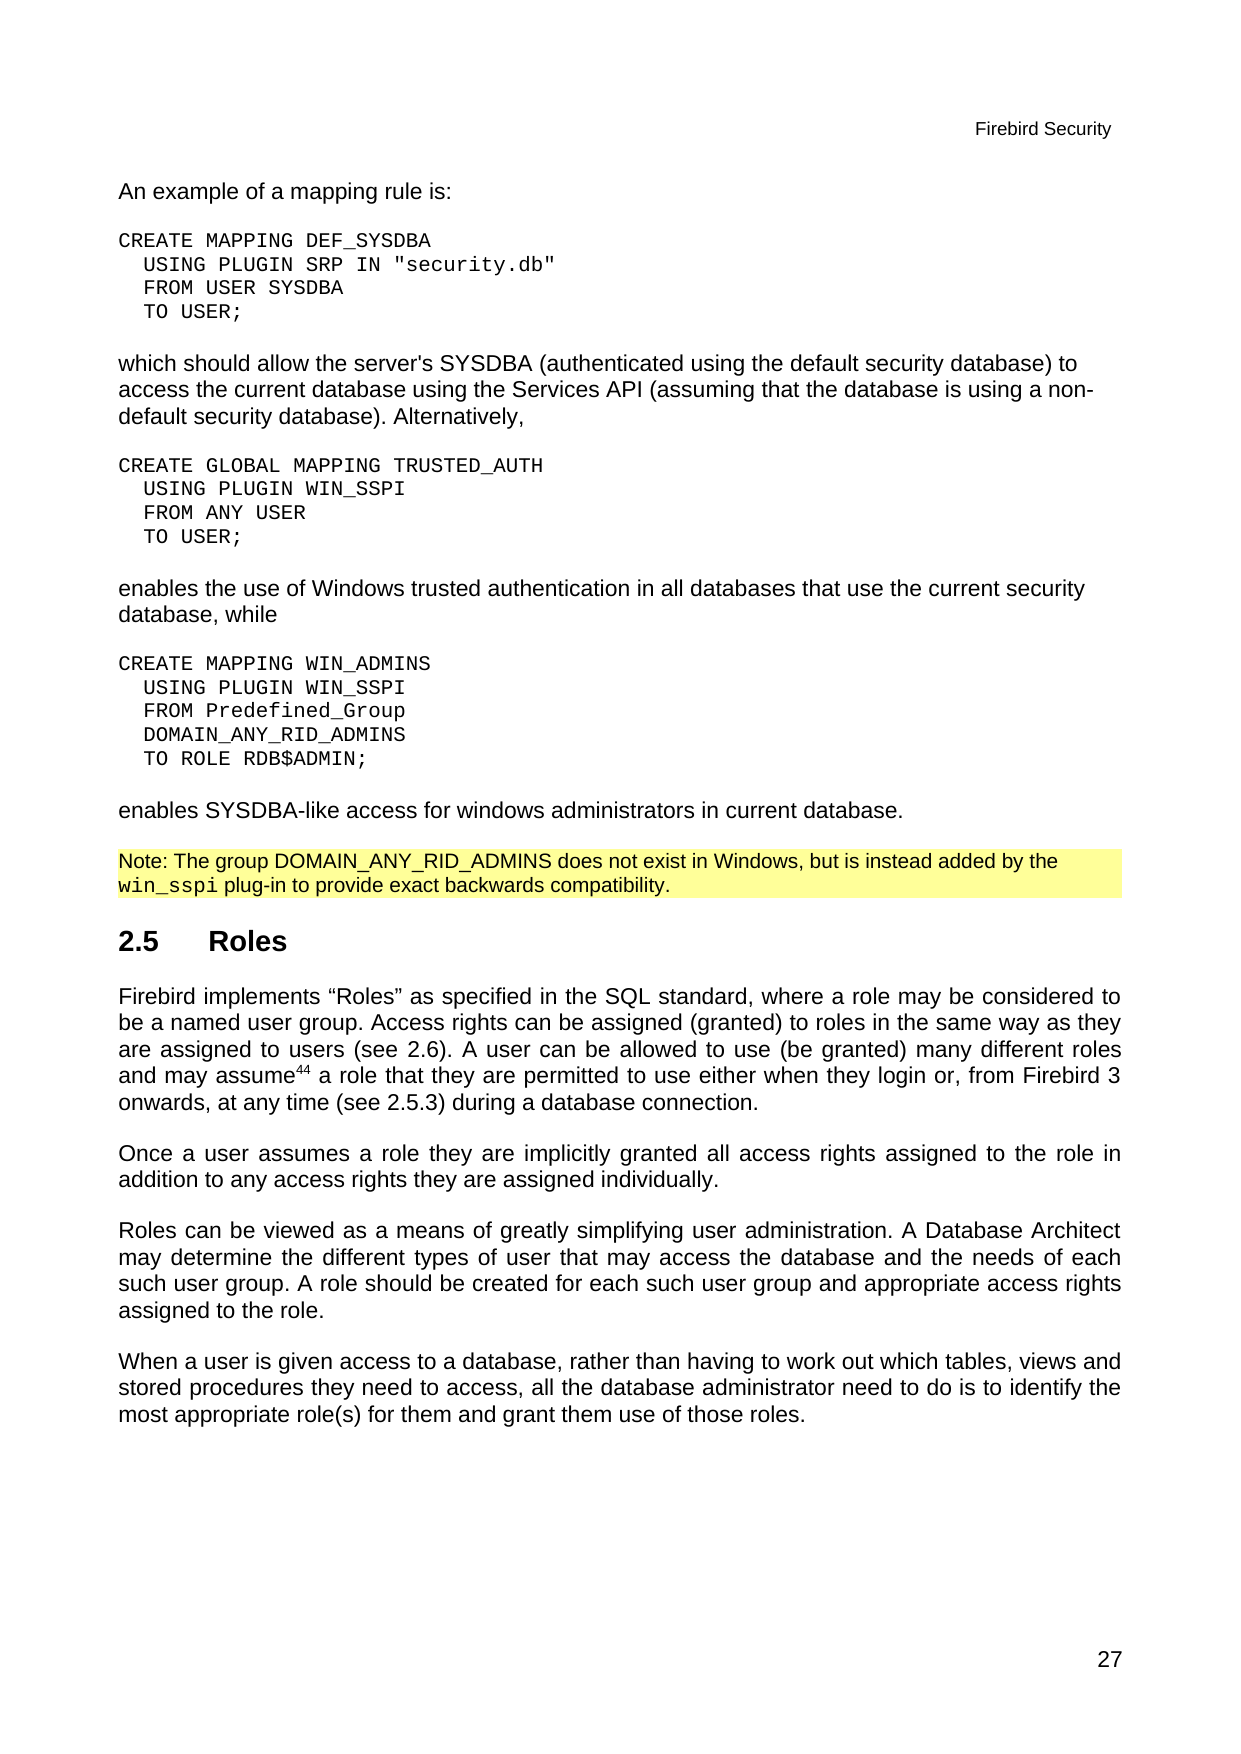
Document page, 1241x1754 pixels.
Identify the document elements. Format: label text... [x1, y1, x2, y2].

text TO ROLE RDB$ADMIN; [118, 748, 1122, 771]
text which should allow the server's SYSDBA (authenticated using the default security database) to access the current database using the Services API (assuming that the database is using a non-default security database). Alternatively, [118, 350, 1122, 429]
text FROM USER SYSDBA [118, 277, 1122, 301]
text Once a user assumes a role they are implicitly granted all access rights assigned to the role in addition to any access rights they are assigned individually. [118, 1140, 1122, 1192]
text USING PLUGIN WIN_SSPI [118, 677, 1122, 700]
text FROM ANY USER [118, 502, 1122, 526]
text Firebird implements “Roles” as specified in the SQL standard, where a role may be considered to be a named user group. Access rights can be assigned (granted) to roles in the same way as they are assigned to users (see 2.6). A user can be allowed to use (be granted) many different roles and may assume a role that they are permitted to use either when they login or, from Firebird 3 onwards, at any time (see 2.5.3) during a database connection. [118, 983, 1122, 1115]
text enables SYSDBA-like access for windows administrators in current database. [118, 797, 1122, 823]
text TO USER; [118, 301, 1122, 324]
text An example of a mapping rule is: [118, 178, 1122, 204]
text USING PLUGIN SRP IN "security.db" [118, 254, 1122, 277]
text Note: The group DOMAIN_ANY_RID_ADMINS does not exist in Windows, but is instead added by the win_sspi plug-in to provide exact backwards compatibility. [118, 849, 1122, 898]
text enables the use of Windows trusted authentication in all databases that use the current security database, while [118, 575, 1122, 627]
text TO USER; [118, 526, 1122, 549]
text Roles can be viewed as a means of greatly simplifying user administration. A Database Architect may determine the different types of user that may access the database and the needs of each such user group. A role should be created for each such user group and appropriate access rights assigned to the role. [118, 1217, 1122, 1323]
subtitle Roles [118, 924, 1122, 957]
text DOMAIN_ANY_RID_ADMINS [118, 724, 1122, 748]
text CREATE GLOBAL MAPPING TRUSTED_AUTH [118, 455, 1122, 478]
text When a user is given access to a database, rather than having to work out which tables, views and stored procedures they need to access, all the database administrator need to do is to identify the most appropriate role(s) for them and grant them use of those roles. [118, 1348, 1122, 1427]
text FROM Predefined_Group [118, 700, 1122, 724]
text CREATE MAPPING WIN_ADMINS [118, 653, 1122, 677]
text USING PLUGIN WIN_SSPI [118, 478, 1122, 502]
text CREATE MAPPING DEF_SYSDBA [118, 230, 1122, 254]
